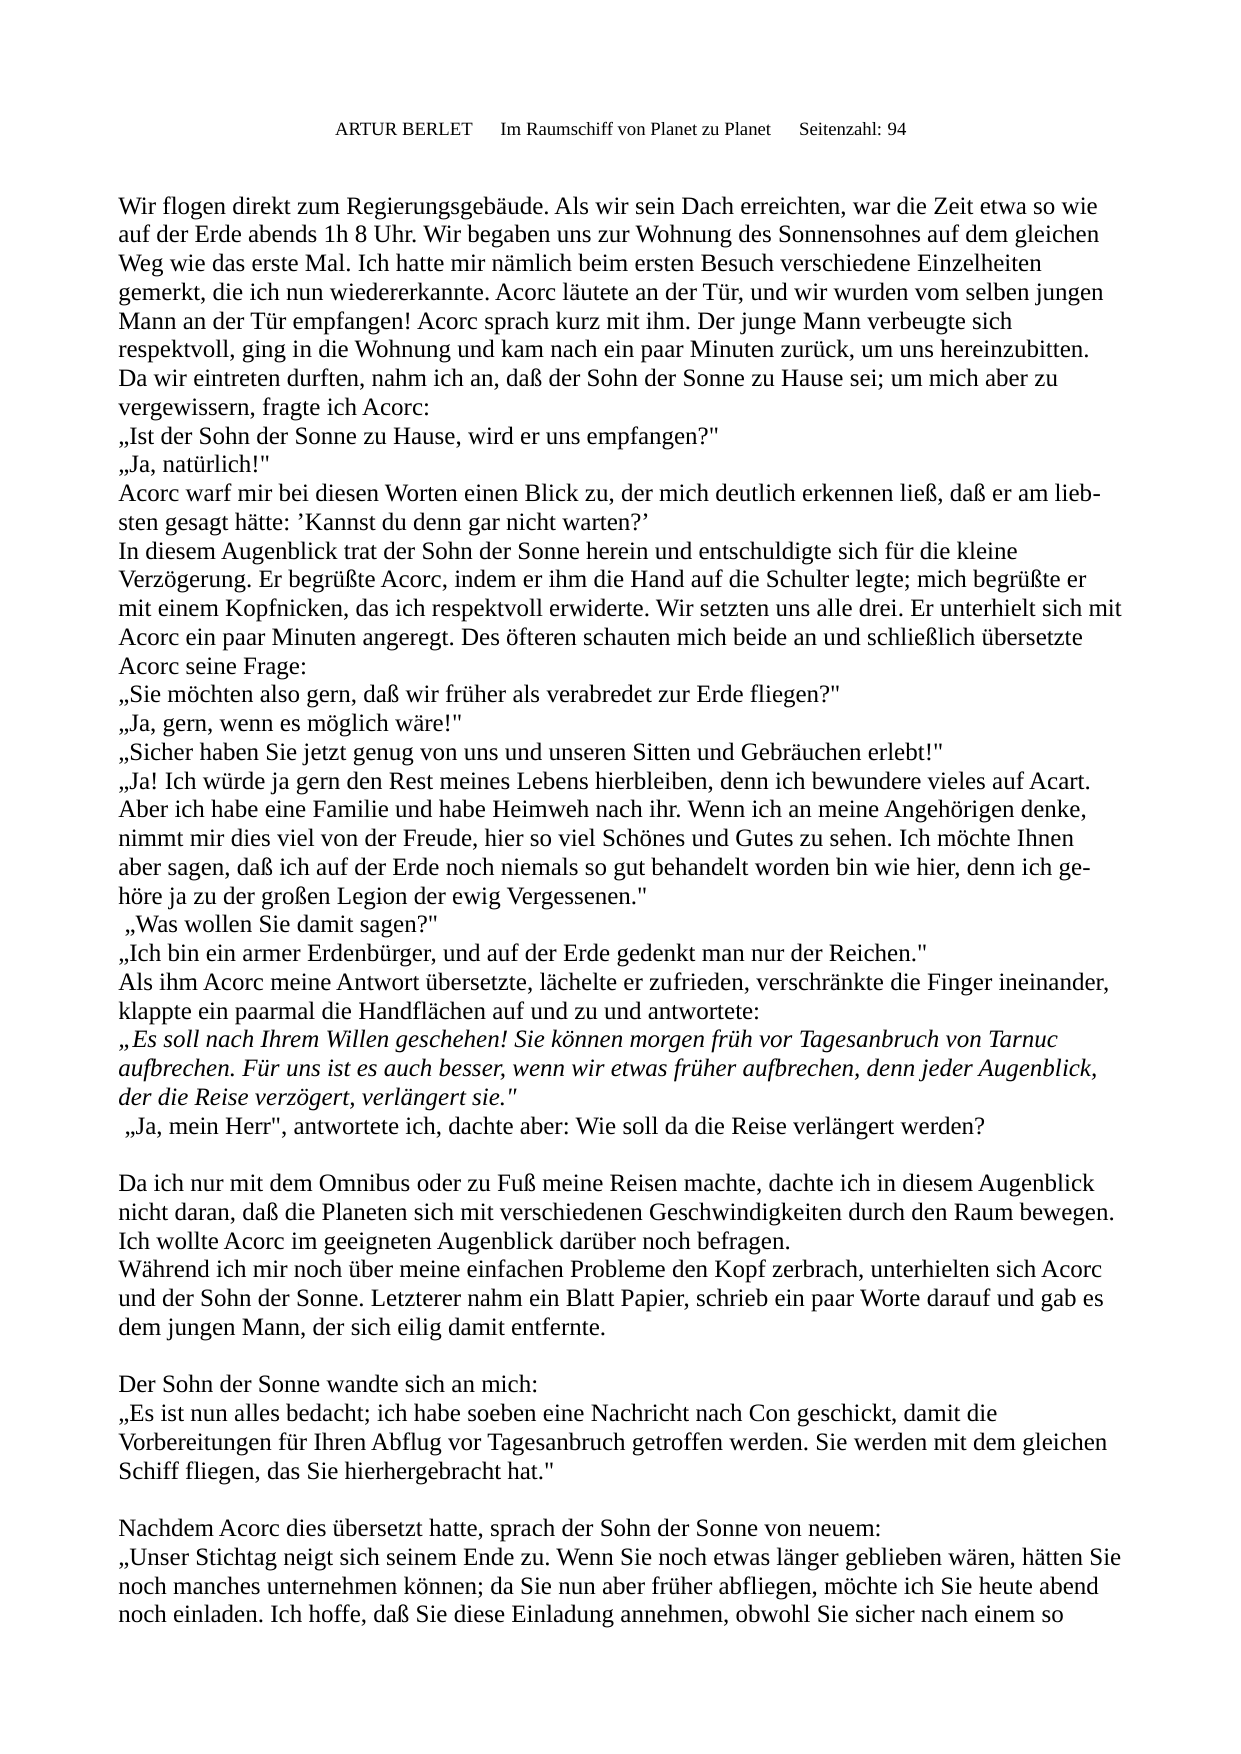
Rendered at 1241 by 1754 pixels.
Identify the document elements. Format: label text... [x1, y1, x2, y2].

text „Ja, natürlich!" [118, 449, 1123, 478]
text „Was wollen Sie damit sagen?" [118, 909, 1123, 938]
text „Ich bin ein armer Erdenbürger, und auf der Erde gedenkt man nur der Reichen." [118, 938, 1123, 967]
text Da ich nur mit dem Omnibus oder zu Fuß meine Reisen machte, dachte ich in diesem Augenblick nicht daran, daß die Planeten sich mit verschiedenen Geschwindigkeiten durch den Raum bewegen. Ich wollte Acorc im geeigneten Augenblick darüber noch befragen. [118, 1168, 1123, 1254]
text „Sie möchten also gern, daß wir früher als verabredet zur Erde fliegen?" [118, 679, 1123, 708]
text Nachdem Acorc dies übersetzt hatte, sprach der Sohn der Sonne von neuem: [118, 1513, 1123, 1542]
text „Ja! Ich würde ja gern den Rest meines Lebens hierblei­ben, denn ich bewundere vieles auf Acart. Aber ich habe eine Familie und habe Heimweh nach ihr. Wenn ich an meine Angehörigen denke, nimmt mir dies viel von der Freude, hier so viel Schönes und Gutes zu sehen. Ich möchte Ihnen aber sagen, daß ich auf der Erde noch nie­mals so gut behandelt worden bin wie hier, denn ich ge­höre ja zu der großen Legion der ewig Vergessenen." [118, 766, 1123, 909]
text „Sicher haben Sie jetzt genug von uns und unseren Sitten und Gebräuchen erlebt!" [118, 737, 1123, 766]
text „Ist der Sohn der Sonne zu Hause, wird er uns empfangen?" [118, 421, 1123, 449]
text „Es ist nun alles bedacht; ich habe soeben eine Nachricht nach Con geschickt, damit die Vorbereitungen für Ihren Abflug vor Tagesanbruch getroffen werden. Sie werden mit dem glei­chen Schiff fliegen, das Sie hierhergebracht hat." [118, 1398, 1123, 1484]
text Acorc warf mir bei diesen Worten einen Blick zu, der mich deutlich erkennen ließ, daß er am lieb­sten gesagt hätte: ’Kannst du denn gar nicht warten?’ [118, 478, 1123, 536]
text Wir flogen direkt zum Regierungsgebäude. Als wir sein Dach erreichten, war die Zeit etwa so wie auf der Erde abends 1h 8 Uhr. Wir begaben uns zur Wohnung des Sonnensohnes auf dem gleichen Weg wie das erste Mal. Ich hatte mir nämlich beim ersten Besuch verschiedene Einzelheiten gemerkt, die ich nun wiedererkannte. Acorc läutete an der Tür, und wir wurden vom selben jungen Mann an der Tür empfangen! Acorc sprach kurz mit ihm. Der junge Mann verbeugte sich respektvoll, ging in die Wohnung und kam nach ein paar Minuten zurück, um uns hereinzubitten. [118, 191, 1123, 363]
text Der Sohn der Sonne wandte sich an mich: [118, 1369, 1123, 1398]
text „Ja, gern, wenn es möglich wäre!" [118, 708, 1123, 737]
text Da wir eintreten durften, nahm ich an, daß der Sohn der Sonne zu Hause sei; um mich aber zu vergewissern, fragte ich Acorc: [118, 363, 1123, 421]
text „Unser Stichtag neigt sich seinem Ende zu. Wenn Sie noch etwas länger geblieben wären, hätten Sie noch manches unternehmen können; da Sie nun aber früher abfliegen, möchte ich Sie heute abend noch ein­laden. Ich hoffe, daß Sie diese Einladung annehmen, obwohl Sie sicher nach einem so [118, 1542, 1123, 1628]
text Während ich mir noch über meine einfachen Probleme den Kopf zerbrach, unterhielten sich Acorc und der Sohn der Sonne. Letzterer nahm ein Blatt Papier, schrieb ein paar Worte darauf und gab es dem jungen Mann, der sich eilig damit entfernte. [118, 1254, 1123, 1341]
text „Ja, mein Herr", antwortete ich, dachte aber: Wie soll da die Reise verlängert werden? [118, 1111, 1123, 1139]
text „Es soll nach Ihrem Willen geschehen! Sie können morgen früh vor Tagesanbruch von Tarnuc aufbrechen. Für uns ist es auch besser, wenn wir etwas früher aufbrechen, denn jeder Augenblick, der die Reise verzögert, verlängert sie." [118, 1024, 1123, 1111]
text In diesem Augenblick trat der Sohn der Sonne herein und entschuldigte sich für die kleine Verzögerung. Er begrüßte Acorc, indem er ihm die Hand auf die Schulter legte; mich begrüßte er mit einem Kopfnicken, das ich respektvoll er­widerte. Wir setzten uns alle drei. Er unterhielt sich mit Acorc ein paar Minuten angeregt. Des öfteren schauten mich beide an und schließlich übersetzte Acorc seine Frage: [118, 536, 1123, 679]
text Als ihm Acorc meine Antwort übersetzte, lächelte er zu­frieden, verschränkte die Finger ineinander, klappte ein paarmal die Handflächen auf und zu und antwortete: [118, 967, 1123, 1024]
